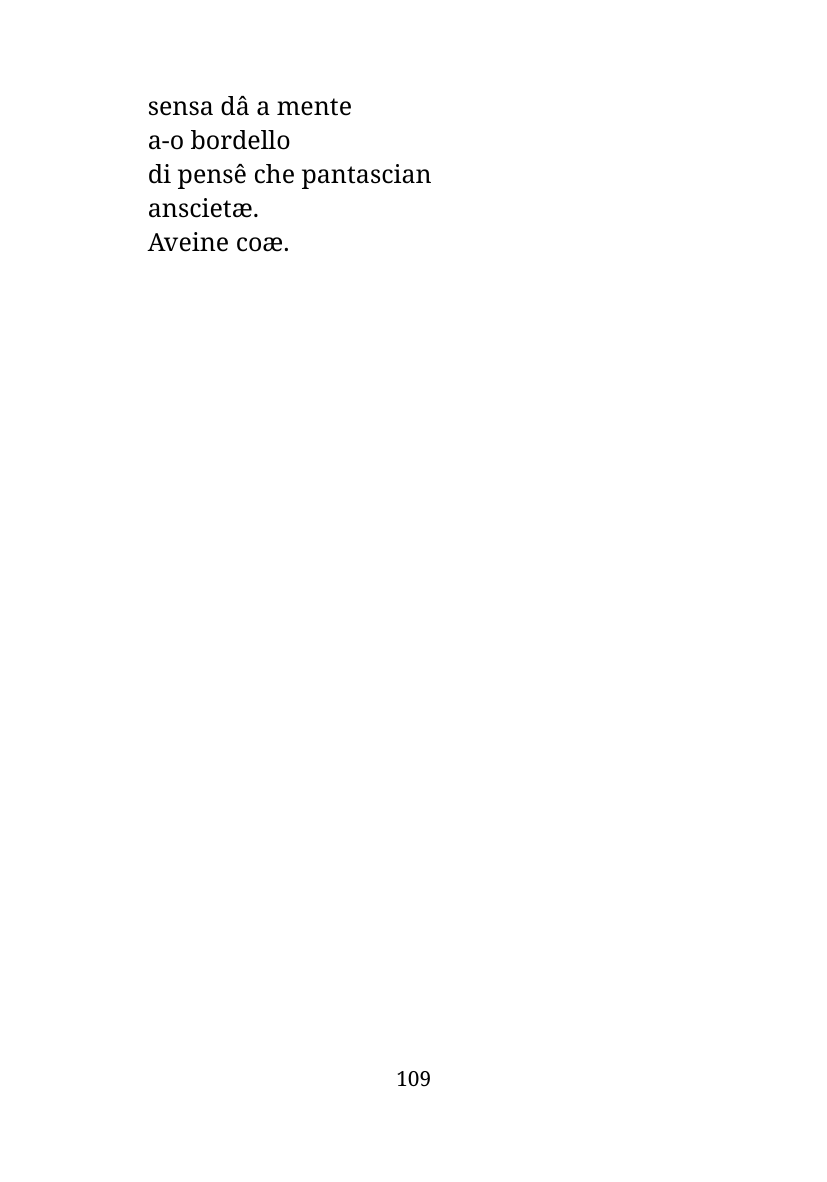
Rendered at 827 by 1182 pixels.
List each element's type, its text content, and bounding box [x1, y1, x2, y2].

text anscietæ. [118, 191, 709, 225]
text Aveine coæ. [118, 225, 709, 259]
text a-o bordello [118, 123, 709, 157]
text sensa dâ a mente [118, 88, 709, 123]
text di pensê che pantascian [118, 157, 709, 191]
